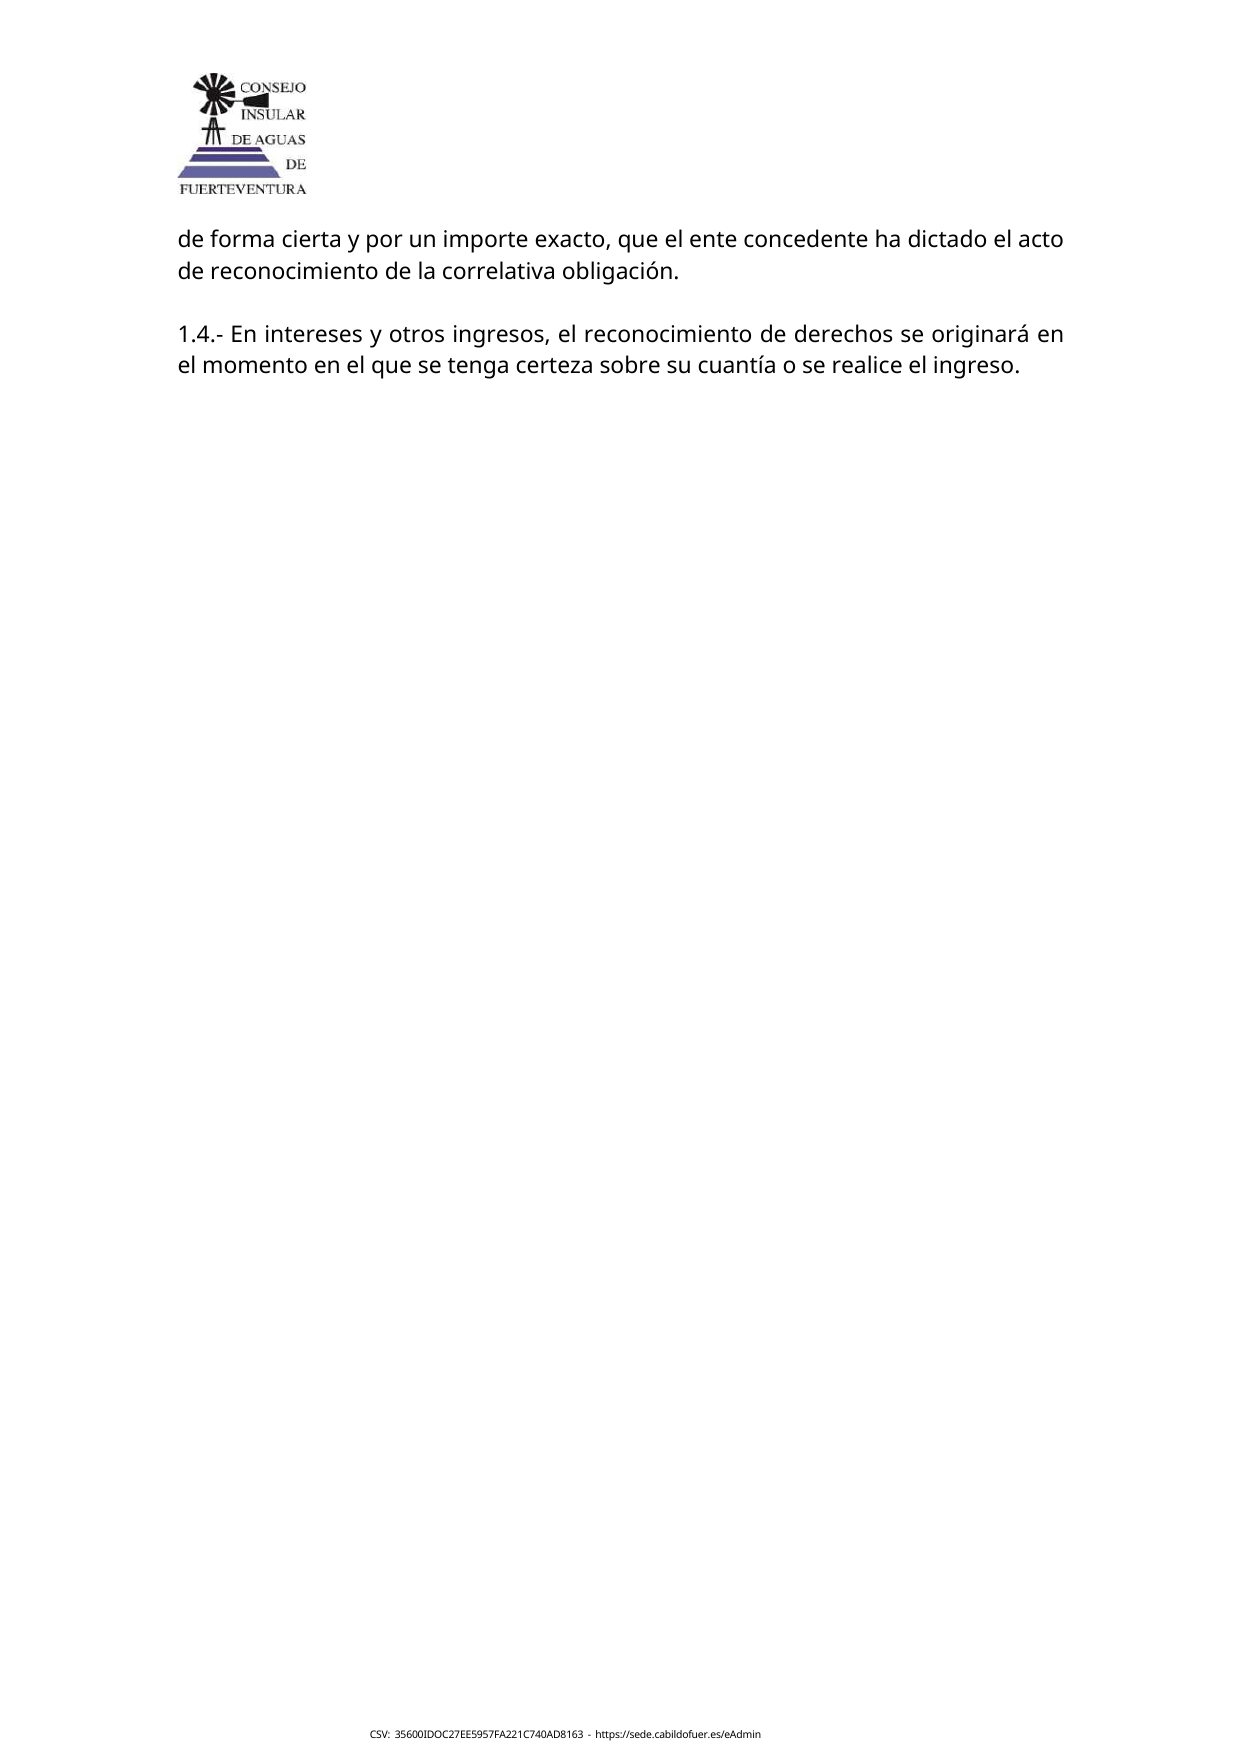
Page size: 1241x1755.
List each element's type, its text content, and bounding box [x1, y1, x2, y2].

text de forma cierta y por un importe exacto, que el ente concedente ha dictado el acto de reconocimiento de la correlativa obligación. [177, 223, 1064, 286]
text 1.4.- En intereses y otros ingresos, el reconocimiento de derechos se originará en el momento en el que se tenga certeza sobre su cuantía o se realice el ingreso. [177, 318, 1064, 380]
